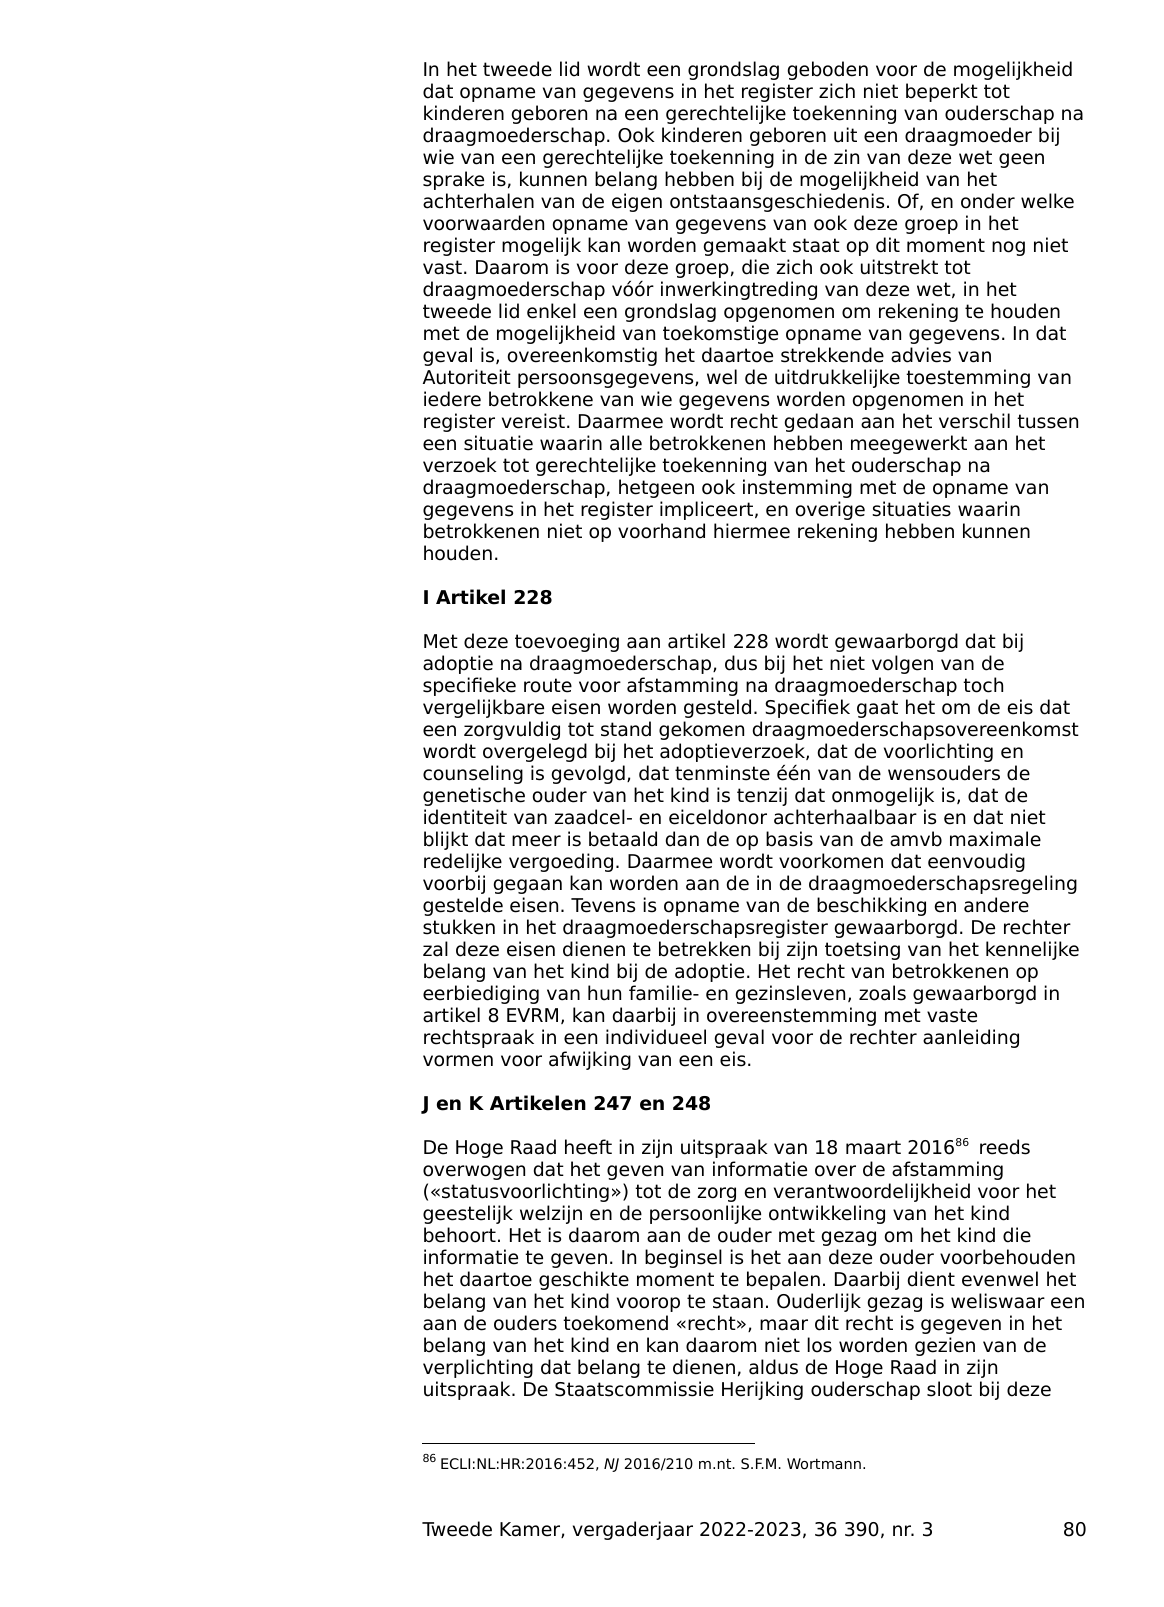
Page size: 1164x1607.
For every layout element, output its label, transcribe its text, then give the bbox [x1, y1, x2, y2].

text In het tweede lid wordt een grondslag geboden voor de mogelijkheid dat opname van gegevens in het register zich niet beperkt tot kinderen geboren na een gerechtelijke toekenning van ouderschap na draagmoederschap. Ook kinderen geboren uit een draagmoeder bij wie van een gerechtelijke toekenning in de zin van deze wet geen sprake is, kunnen belang hebben bij de mogelijkheid van het achterhalen van de eigen ontstaansgeschiedenis. Of, en onder welke voorwaarden opname van gegevens van ook deze groep in het register mogelijk kan worden gemaakt staat op dit moment nog niet vast. Daarom is voor deze groep, die zich ook uitstrekt tot draagmoederschap vóór inwerkingtreding van deze wet, in het tweede lid enkel een grondslag opgenomen om rekening te houden met de mogelijkheid van toekomstige opname van gegevens. In dat geval is, overeenkomstig het daartoe strekkende advies van Autoriteit persoonsgegevens, wel de uitdrukkelijke toestemming van iedere betrokkene van wie gegevens worden opgenomen in het register vereist. Daarmee wordt recht gedaan aan het verschil tussen een situatie waarin alle betrokkenen hebben meegewerkt aan het verzoek tot gerechtelijke toekenning van het ouderschap na draagmoederschap, hetgeen ook instemming met de opname van gegevens in het register impliceert, en overige situaties waarin betrokkenen niet op voorhand hiermee rekening hebben kunnen houden. [422, 59, 1087, 564]
subtitle I Artikel 228 [422, 587, 1087, 609]
text Met deze toevoeging aan artikel 228 wordt gewaarborgd dat bij adoptie na draagmoederschap, dus bij het niet volgen van de specifieke route voor afstamming na draagmoederschap toch vergelijkbare eisen worden gesteld. Specifiek gaat het om de eis dat een zorgvuldig tot stand gekomen draagmoederschapsovereenkomst wordt overgelegd bij het adoptieverzoek, dat de voorlichting en counseling is gevolgd, dat tenminste één van de wensouders de genetische ouder van het kind is tenzij dat onmogelijk is, dat de identiteit van zaadcel- en eiceldonor achterhaalbaar is en dat niet blijkt dat meer is betaald dan de op basis van de amvb maximale redelijke vergoeding. Daarmee wordt voorkomen dat eenvoudig voorbij gegaan kan worden aan de in de draagmoederschapsregeling gestelde eisen. Tevens is opname van de beschikking en andere stukken in het draagmoederschapsregister gewaarborgd. De rechter zal deze eisen dienen te betrekken bij zijn toetsing van het kennelijke belang van het kind bij de adoptie. Het recht van betrokkenen op eerbiediging van hun familie- en gezinsleven, zoals gewaarborgd in artikel 8 EVRM, kan daarbij in overeenstemming met vaste rechtspraak in een individueel geval voor de rechter aanleiding vormen voor afwijking van een eis. [422, 631, 1087, 1071]
text De Hoge Raad heeft in zijn uitspraak van 18 maart 2016 reeds overwogen dat het geven van informatie over de afstamming («statusvoorlichting») tot de zorg en verantwoordelijkheid voor het geestelijk welzijn en de persoonlijke ontwikkeling van het kind behoort. Het is daarom aan de ouder met gezag om het kind die informatie te geven. In beginsel is het aan deze ouder voorbehouden het daartoe geschikte moment te bepalen. Daarbij dient evenwel het belang van het kind voorop te staan. Ouderlijk gezag is weliswaar een aan de ouders toekomend «recht», maar dit recht is gegeven in het belang van het kind en kan daarom niet los worden gezien van de verplichting dat belang te dienen, aldus de Hoge Raad in zijn uitspraak. De Staatscommissie Herijking ouderschap sloot bij deze [422, 1137, 1087, 1401]
subtitle J en K Artikelen 247 en 248 [422, 1093, 1087, 1115]
text ECLI:NL:HR:2016:452, NJ 2016/210 m.nt. S.F.M. Wortmann. [422, 1452, 1087, 1474]
